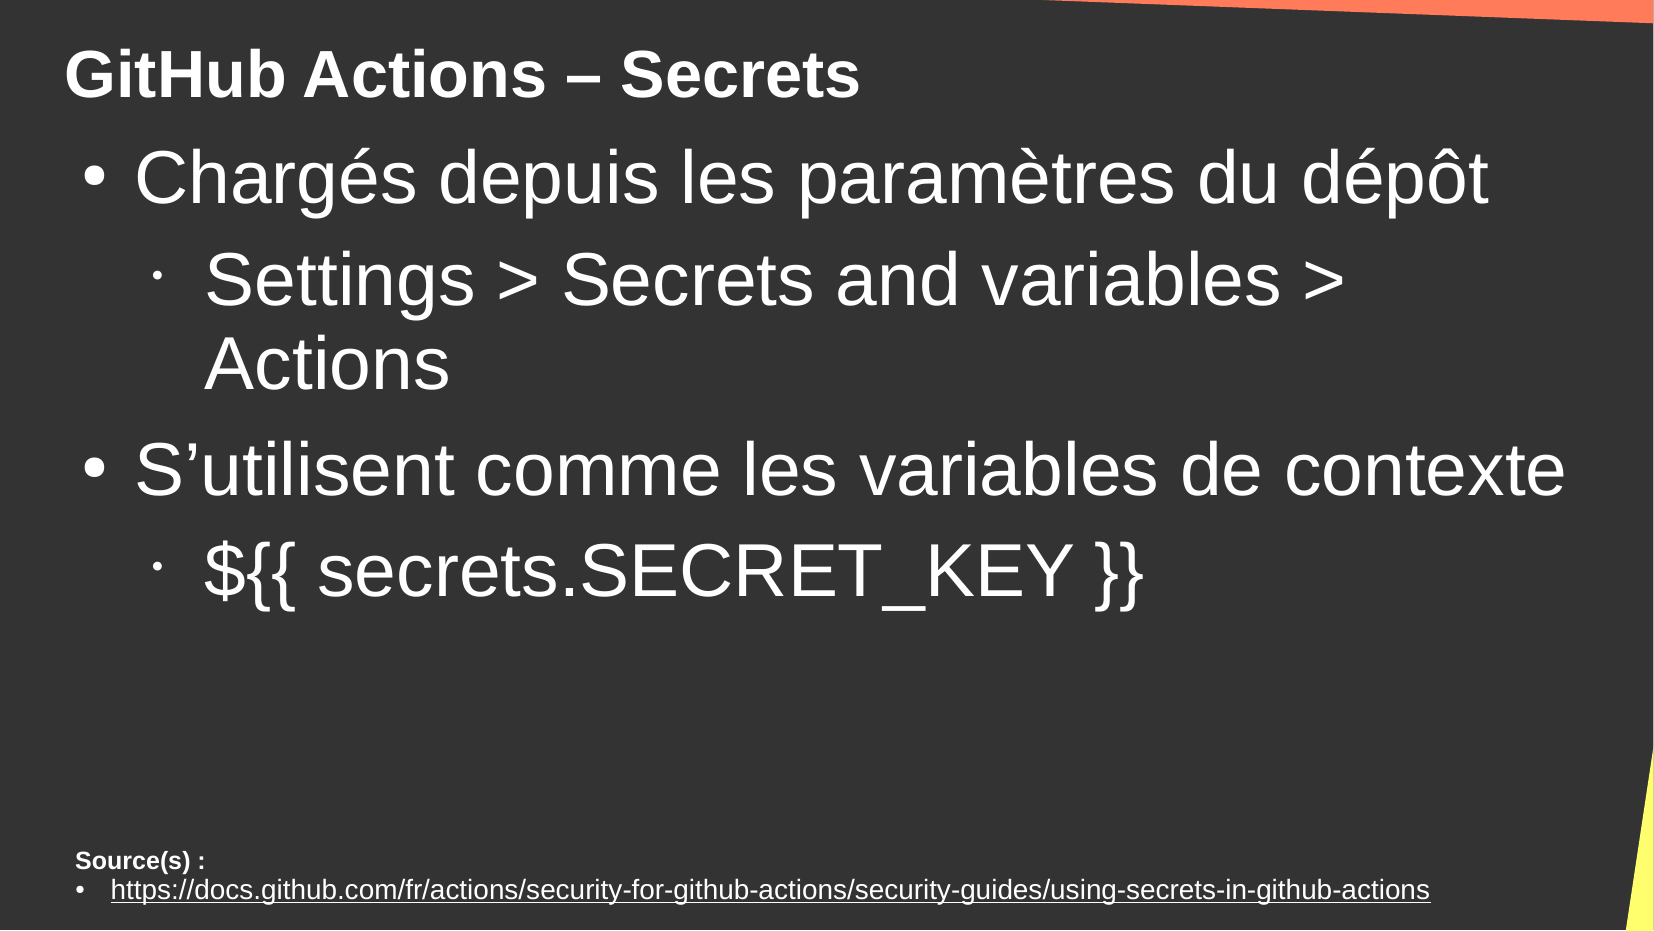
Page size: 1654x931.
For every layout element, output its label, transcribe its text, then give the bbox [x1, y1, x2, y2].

text_box Source(s) : https://docs.github.com/fr/actions/security-for-github-actions/security-guides/using-secrets-in-github-actions [60, 806, 1607, 914]
title GitHub Actions – Secrets [64, 37, 1471, 113]
text_box [1042, 0, 1654, 24]
list Chargés depuis les paramètres du dépôt Settings > Secrets and variables > Actions S’utilisent comme les variables de contexte ${{ secrets.SECRET_KEY }} [63, 135, 1601, 745]
text_box [1625, 743, 1654, 931]
